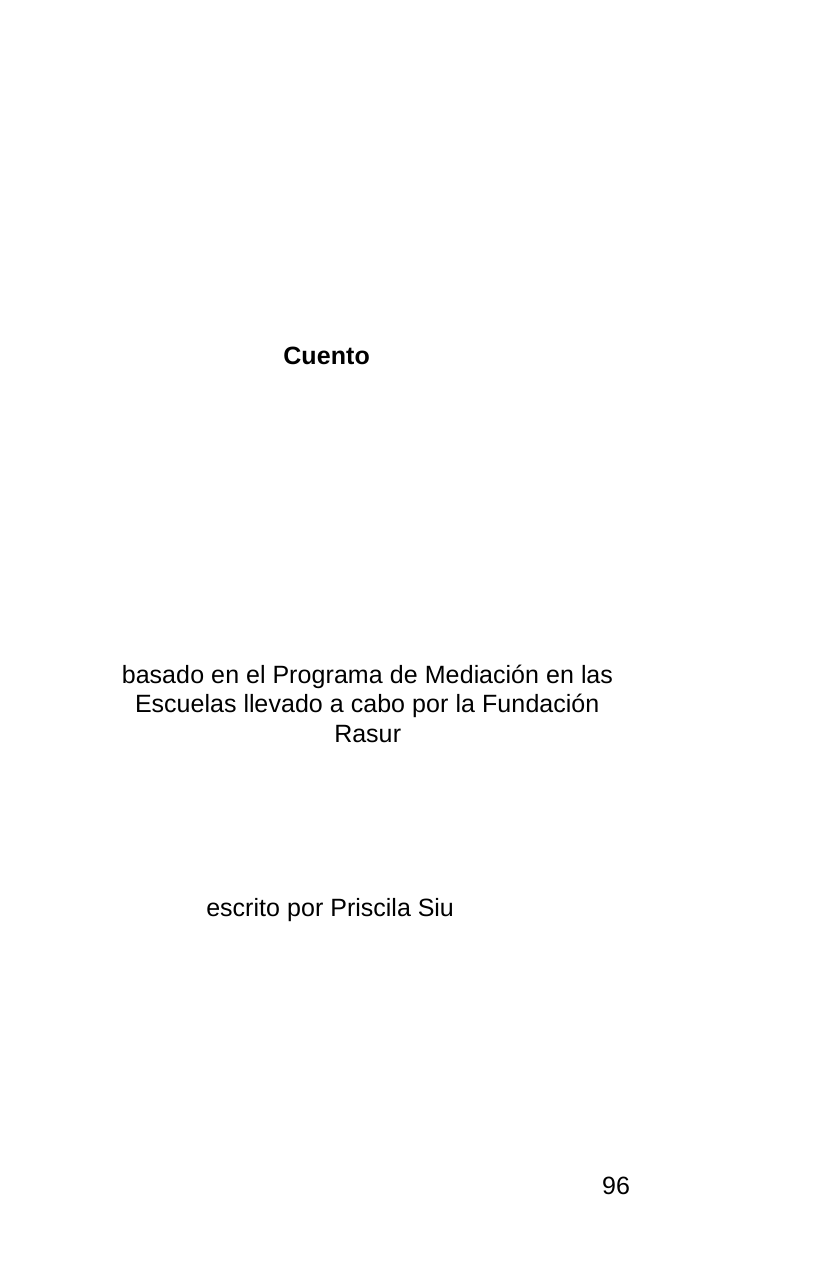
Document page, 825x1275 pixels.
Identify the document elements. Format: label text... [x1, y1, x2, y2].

text basado en el Programa de Mediación en las Escuelas llevado a cabo por la Fundación Rasur [105, 660, 630, 747]
text Cuento [30, 341, 630, 370]
text escrito por Priscila Siu [30, 893, 630, 922]
